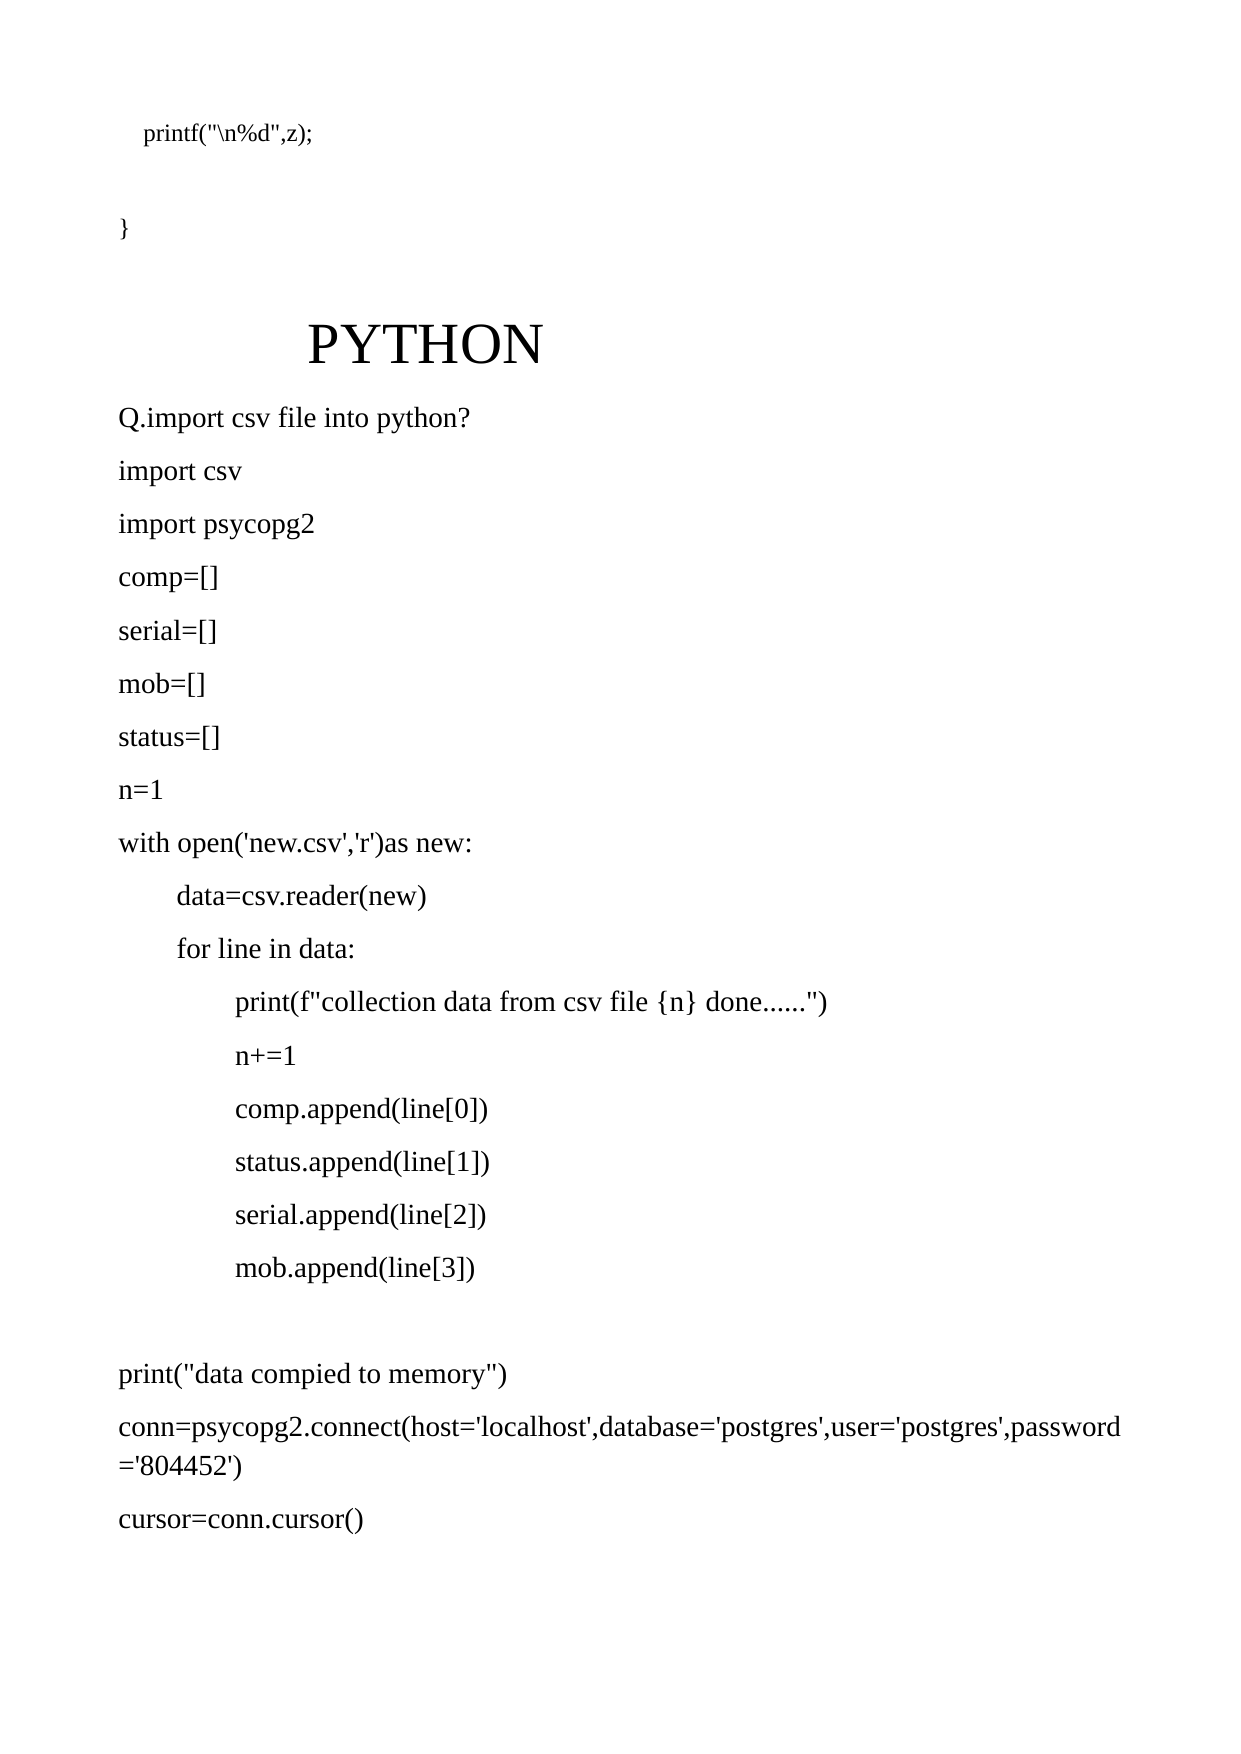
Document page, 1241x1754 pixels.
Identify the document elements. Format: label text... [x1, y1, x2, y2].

text PYTHON [118, 308, 1122, 376]
text status.append(line[1]) [118, 1144, 1122, 1177]
text serial.append(line[2]) [118, 1197, 1122, 1231]
text print(f"collection data from csv file {n} done......") [118, 984, 1122, 1018]
text cursor=conn.cursor() [118, 1501, 1122, 1535]
text import csv [118, 453, 1122, 487]
text n=1 [118, 772, 1122, 806]
text printf("\n%d",z); [118, 118, 1122, 147]
text serial=[] [118, 613, 1122, 646]
text } [118, 213, 1122, 242]
text print("data compied to memory") [118, 1356, 1122, 1390]
text mob.append(line[3]) [118, 1250, 1122, 1284]
text n+=1 [118, 1038, 1122, 1071]
text mob=[] [118, 666, 1122, 699]
text comp=[] [118, 559, 1122, 593]
text data=csv.reader(new) [118, 878, 1122, 912]
text with open('new.csv','r')as new: [118, 825, 1122, 859]
text Q.import csv file into python? [118, 400, 1122, 434]
text for line in data: [118, 931, 1122, 965]
text comp.append(line[0]) [118, 1091, 1122, 1124]
text conn=psycopg2.connect(host='localhost',database='postgres',user='postgres',password='804452') [118, 1409, 1122, 1482]
text status=[] [118, 719, 1122, 752]
text import psycopg2 [118, 506, 1122, 540]
